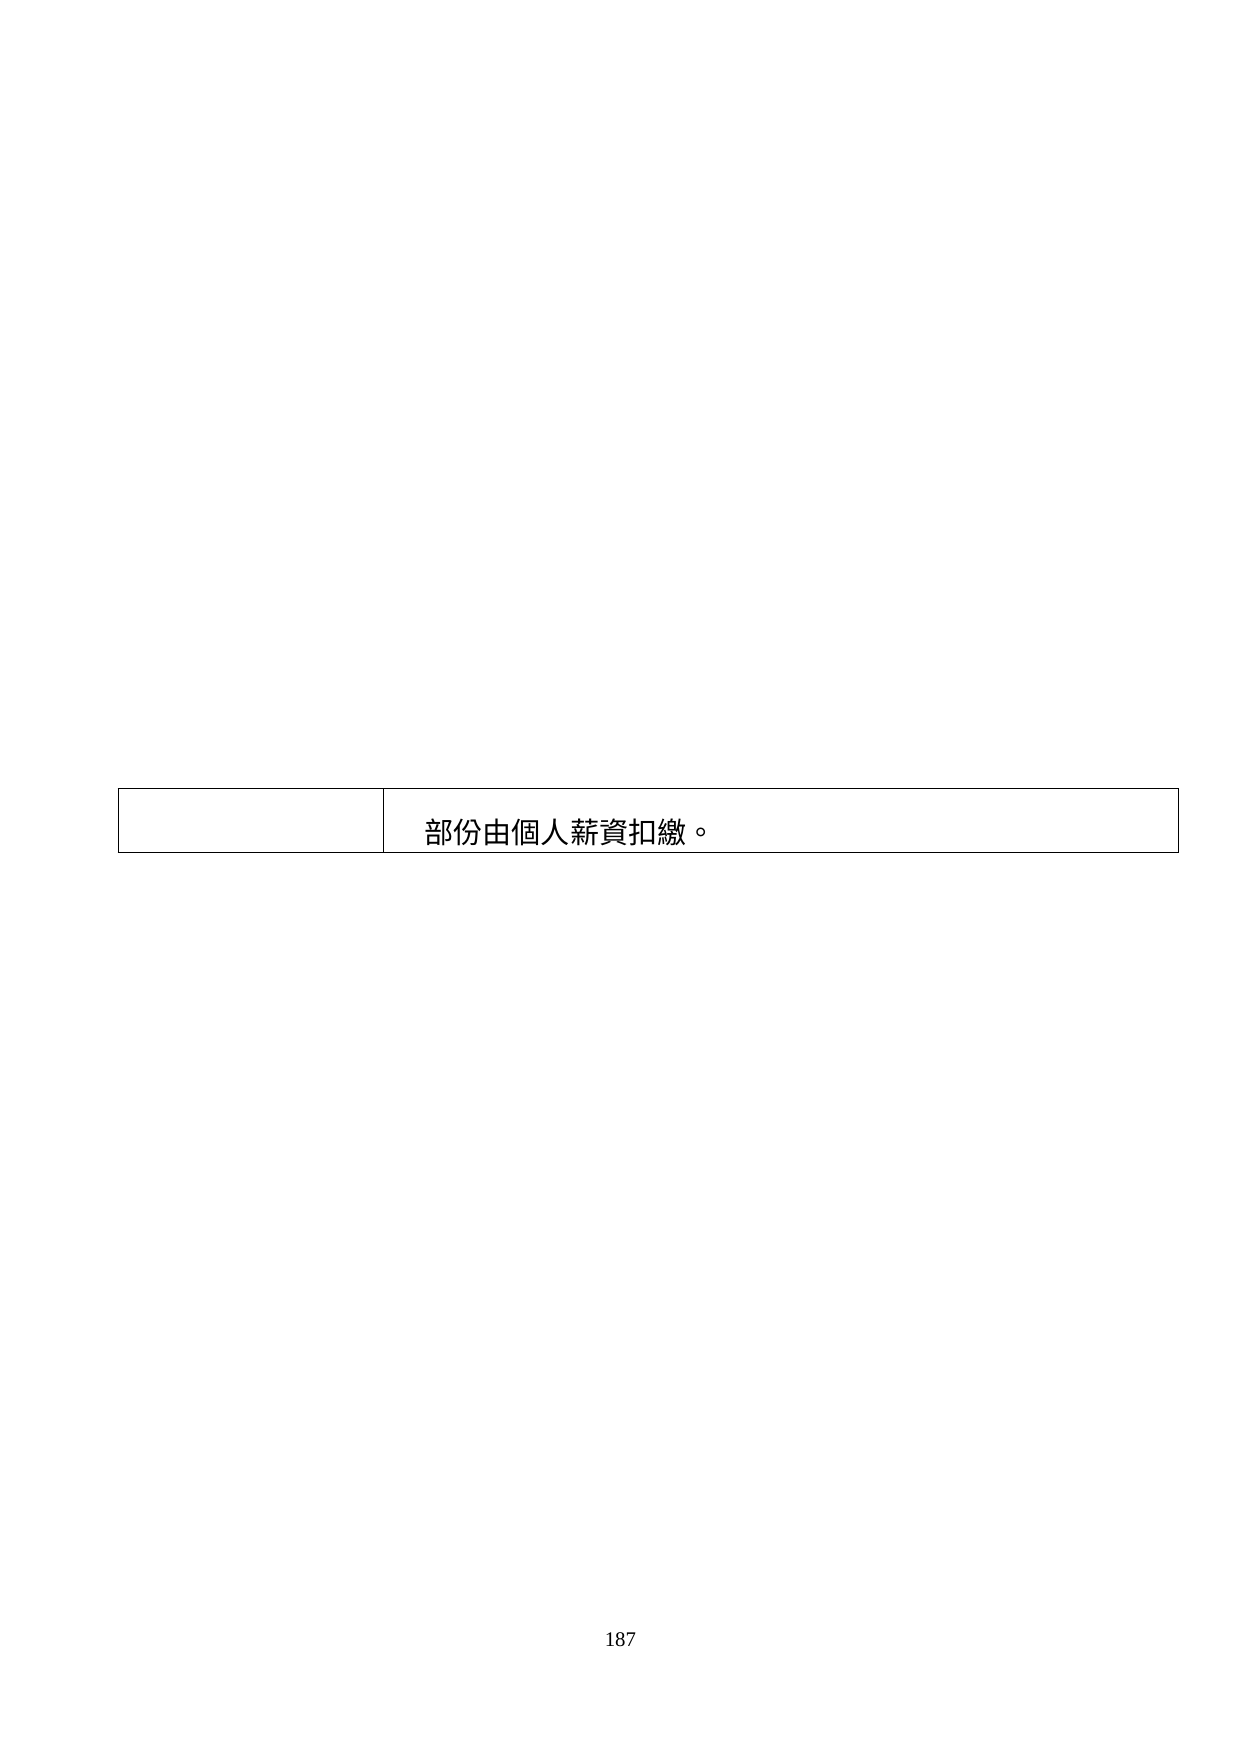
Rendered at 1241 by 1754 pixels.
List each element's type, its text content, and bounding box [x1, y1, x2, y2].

table_cell 部份由個人薪資扣繳。 [384, 789, 1178, 852]
table_cell [119, 789, 383, 852]
